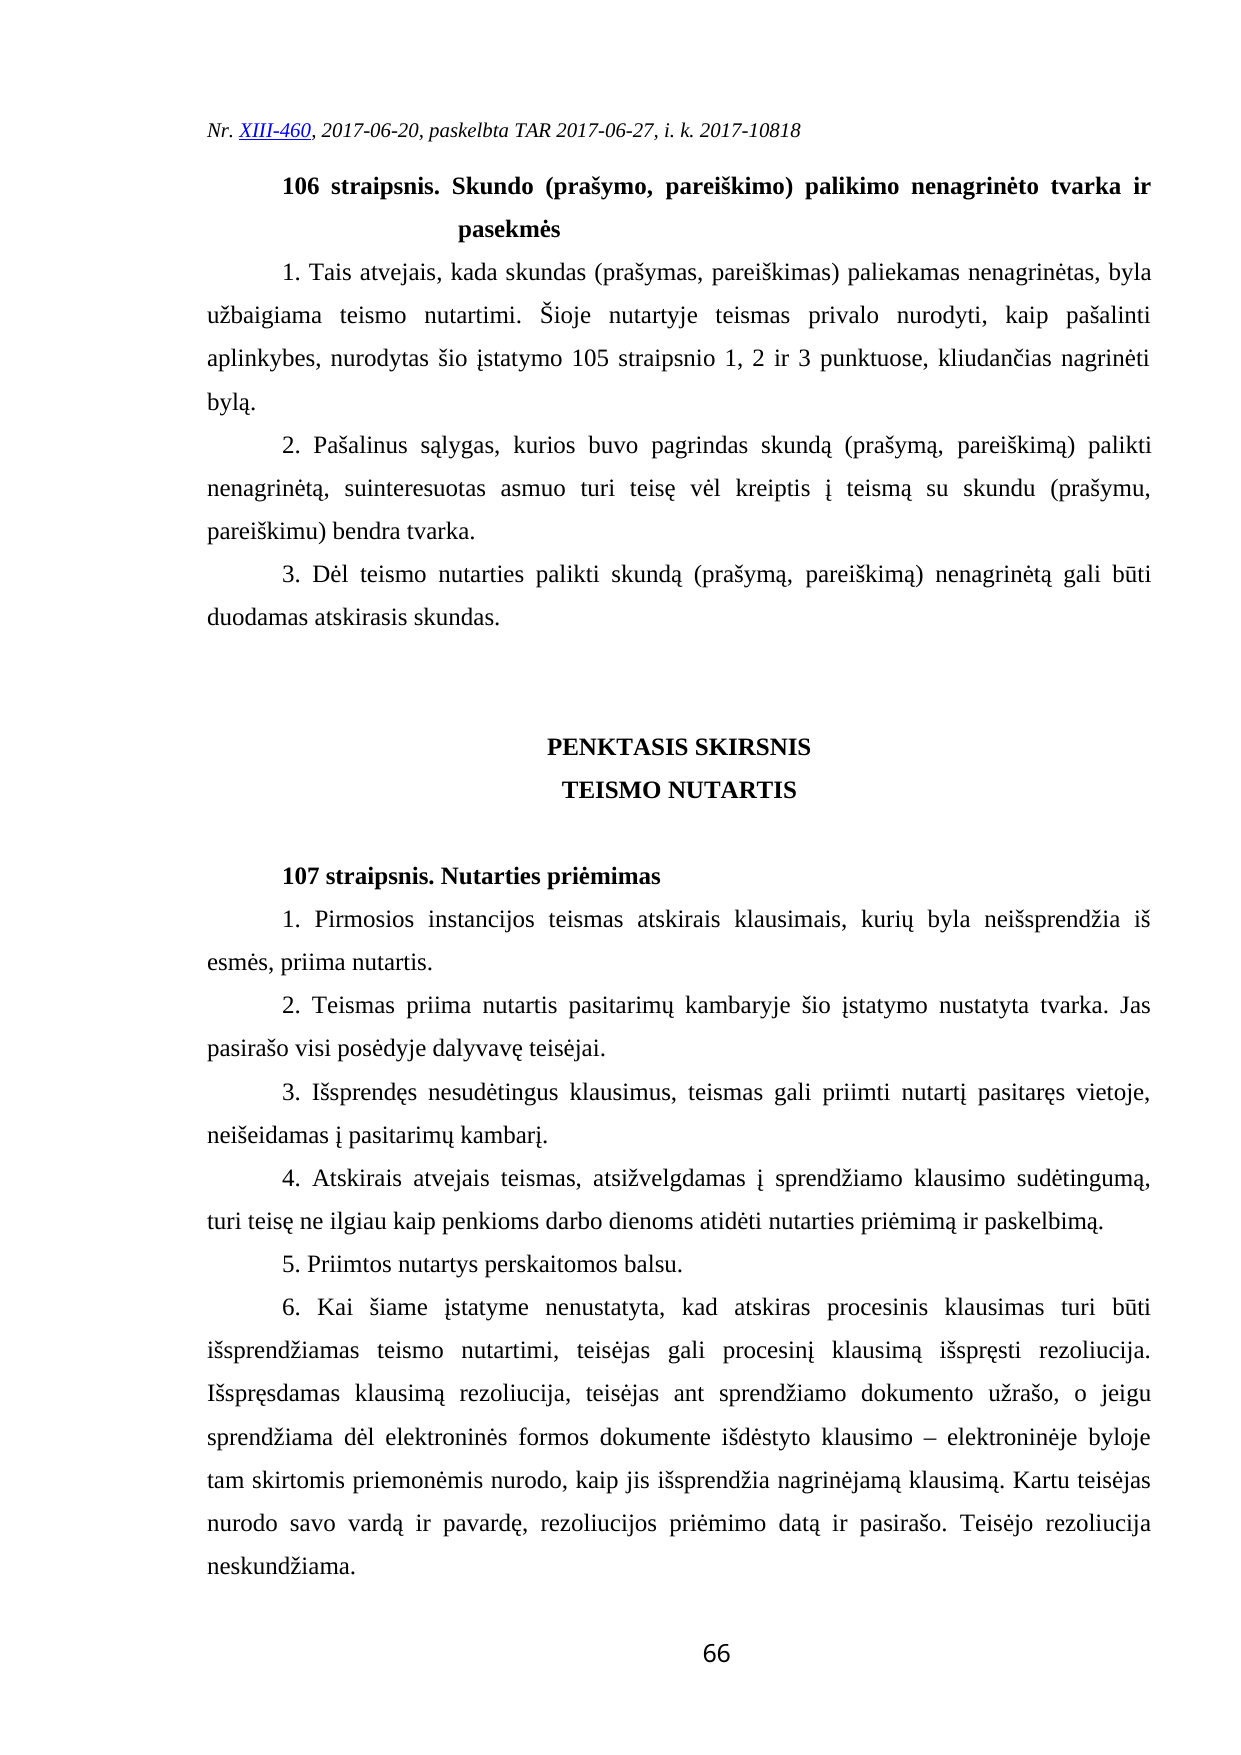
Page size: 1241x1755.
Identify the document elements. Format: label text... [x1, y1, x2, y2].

text 4. Atskirais atvejais teismas, atsižvelgdamas į sprendžiamo klausimo sudėtingumą, turi teisę ne ilgiau kaip penkioms darbo dienoms atidėti nutarties priėmimą ir paskelbimą. [207, 1163, 1152, 1235]
text 1. Tais atvejais, kada skundas (prašymas, pareiškimas) paliekamas nenagrinėtas, byla užbaigiama teismo nutartimi. Šioje nutartyje teismas privalo nurodyti, kaip pašalinti aplinkybes, nurodytas šio įstatymo 105 straipsnio 1, 2 ir 3 punktuose, kliudančias nagrinėti bylą. [207, 257, 1152, 415]
text PENKTASIS SKIRSNIS [207, 732, 1152, 760]
text TEISMO NUTARTIS [207, 775, 1152, 803]
text 107 straipsnis. Nutarties priėmimas [207, 861, 1152, 890]
text 1. Pirmosios instancijos teismas atskirais klausimais, kurių byla neišsprendžia iš esmės, priima nutartis. [207, 904, 1152, 976]
text 5. Priimtos nutartys perskaitomos balsu. [207, 1249, 1152, 1278]
text 6. Kai šiame įstatyme nenustatyta, kad atskiras procesinis klausimas turi būti išsprendžiamas teismo nutartimi, teisėjas gali procesinį klausimą išspręsti rezoliucija. Išspręsdamas klausimą rezoliucija, teisėjas ant sprendžiamo dokumento užrašo, o jeigu sprendžiama dėl elektroninės formos dokumente išdėstyto klausimo – elektroninėje byloje tam skirtomis priemonėmis nurodo, kaip jis išsprendžia nagrinėjamą klausimą. Kartu teisėjas nurodo savo vardą ir pavardę, rezoliucijos priėmimo datą ir pasirašo. Teisėjo rezoliucija neskundžiama. [207, 1292, 1152, 1580]
text 106 straipsnis. Skundo (prašymo, pareiškimo) palikimo nenagrinėto tvarka ir pasekmės [282, 171, 1152, 243]
text Nr. XIII-460, 2017-06-20, paskelbta TAR 2017-06-27, i. k. 2017-10818 [207, 118, 1152, 142]
text 2. Pašalinus sąlygas, kurios buvo pagrindas skundą (prašymą, pareiškimą) palikti nenagrinėtą, suinteresuotas asmuo turi teisę vėl kreiptis į teismą su skundu (prašymu, pareiškimu) bendra tvarka. [207, 430, 1152, 545]
text 3. Dėl teismo nutarties palikti skundą (prašymą, pareiškimą) nenagrinėtą gali būti duodamas atskirasis skundas. [207, 559, 1152, 631]
text 2. Teismas priima nutartis pasitarimų kambaryje šio įstatymo nustatyta tvarka. Jas pasirašo visi posėdyje dalyvavę teisėjai. [207, 990, 1152, 1062]
text 3. Išsprendęs nesudėtingus klausimus, teismas gali priimti nutartį pasitaręs vietoje, neišeidamas į pasitarimų kambarį. [207, 1077, 1152, 1148]
